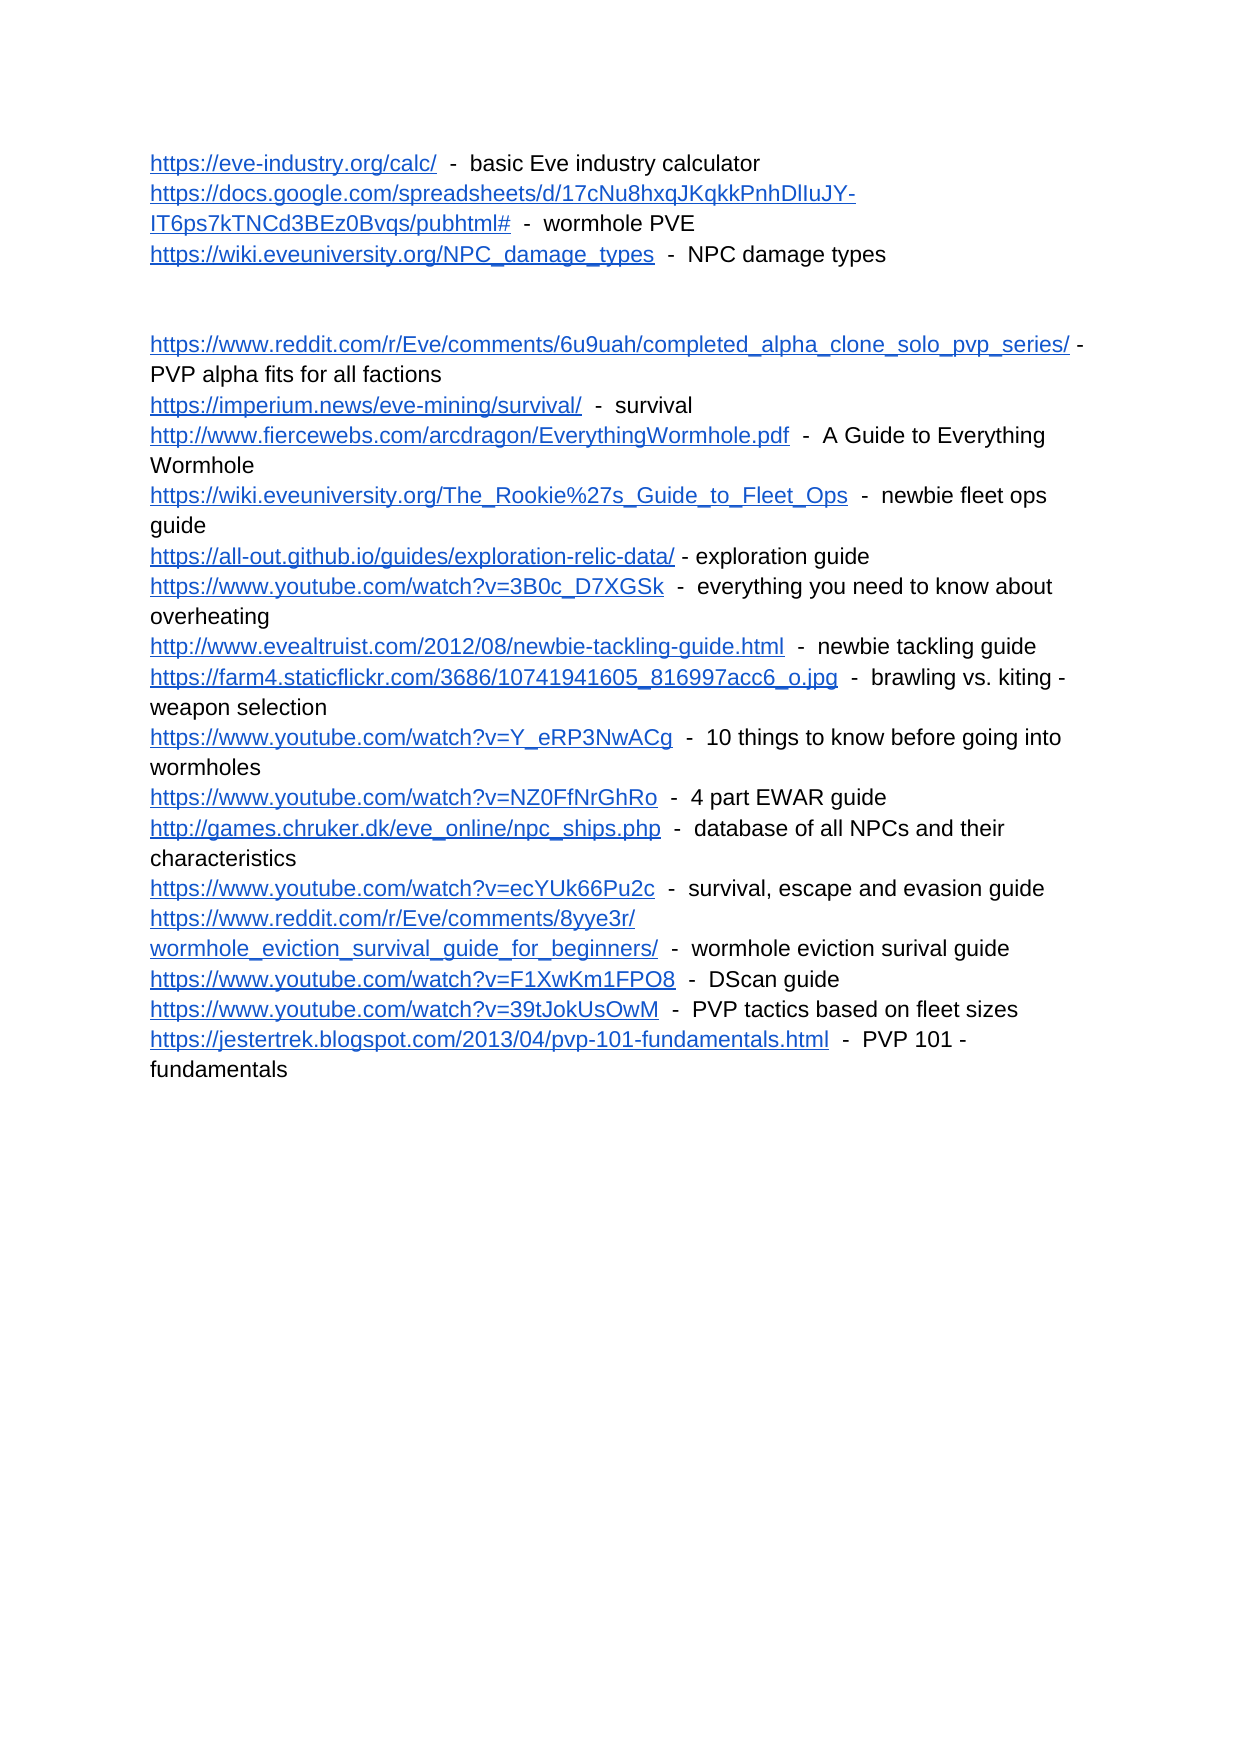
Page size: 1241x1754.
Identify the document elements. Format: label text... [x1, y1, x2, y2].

text https://all-out.github.io/guides/exploration-relic-data/ - exploration guide [150, 543, 1090, 569]
text http://www.evealtruist.com/2012/08/newbie-tackling-guide.html - newbie tackling guide [150, 633, 1090, 660]
text https://imperium.news/eve-mining/survival/ - survival [150, 392, 1090, 418]
text https://wiki.eveuniversity.org/The_Rookie%27s_Guide_to_Fleet_Ops - newbie fleet ops guide [150, 482, 1090, 539]
text https://www.youtube.com/watch?v=3B0c_D7XGSk - everything you need to know about overheating [150, 573, 1090, 629]
text https://www.reddit.com/r/Eve/comments/6u9uah/completed_alpha_clone_solo_pvp_series/ - PVP alpha fits for all factions [150, 331, 1090, 388]
text https://farm4.staticflickr.com/3686/10741941605_816997acc6_o.jpg - brawling vs. kiting - weapon selection [150, 663, 1090, 720]
text http://www.fiercewebs.com/arcdragon/EverythingWormhole.pdf - A Guide to Everything Wormhole [150, 422, 1090, 478]
text https://wiki.eveuniversity.org/NPC_damage_types - NPC damage types [150, 241, 1090, 267]
text https://jestertrek.blogspot.com/2013/04/pvp-101-fundamentals.html - PVP 101 - fundamentals [150, 1026, 1090, 1083]
text https://www.youtube.com/watch?v=NZ0FfNrGhRo - 4 part EWAR guide [150, 784, 1090, 811]
text https://www.reddit.com/r/Eve/comments/8yye3r/wormhole_eviction_survival_guide_for_beginners/ - wormhole eviction surival guide [150, 905, 1090, 962]
text https://docs.google.com/spreadsheets/d/17cNu8hxqJKqkkPnhDlIuJY-IT6ps7kTNCd3BEz0Bvqs/pubhtml# - wormhole PVE [150, 180, 1090, 237]
text https://www.youtube.com/watch?v=Y_eRP3NwACg - 10 things to know before going into wormholes [150, 724, 1090, 781]
text http://games.chruker.dk/eve_online/npc_ships.php - database of all NPCs and their characteristics [150, 814, 1090, 871]
text https://eve-industry.org/calc/ - basic Eve industry calculator [150, 150, 1090, 176]
text https://www.youtube.com/watch?v=ecYUk66Pu2c - survival, escape and evasion guide [150, 875, 1090, 901]
text https://www.youtube.com/watch?v=F1XwKm1FPO8 - DScan guide [150, 966, 1090, 992]
text https://www.youtube.com/watch?v=39tJokUsOwM - PVP tactics based on fleet sizes [150, 996, 1090, 1022]
